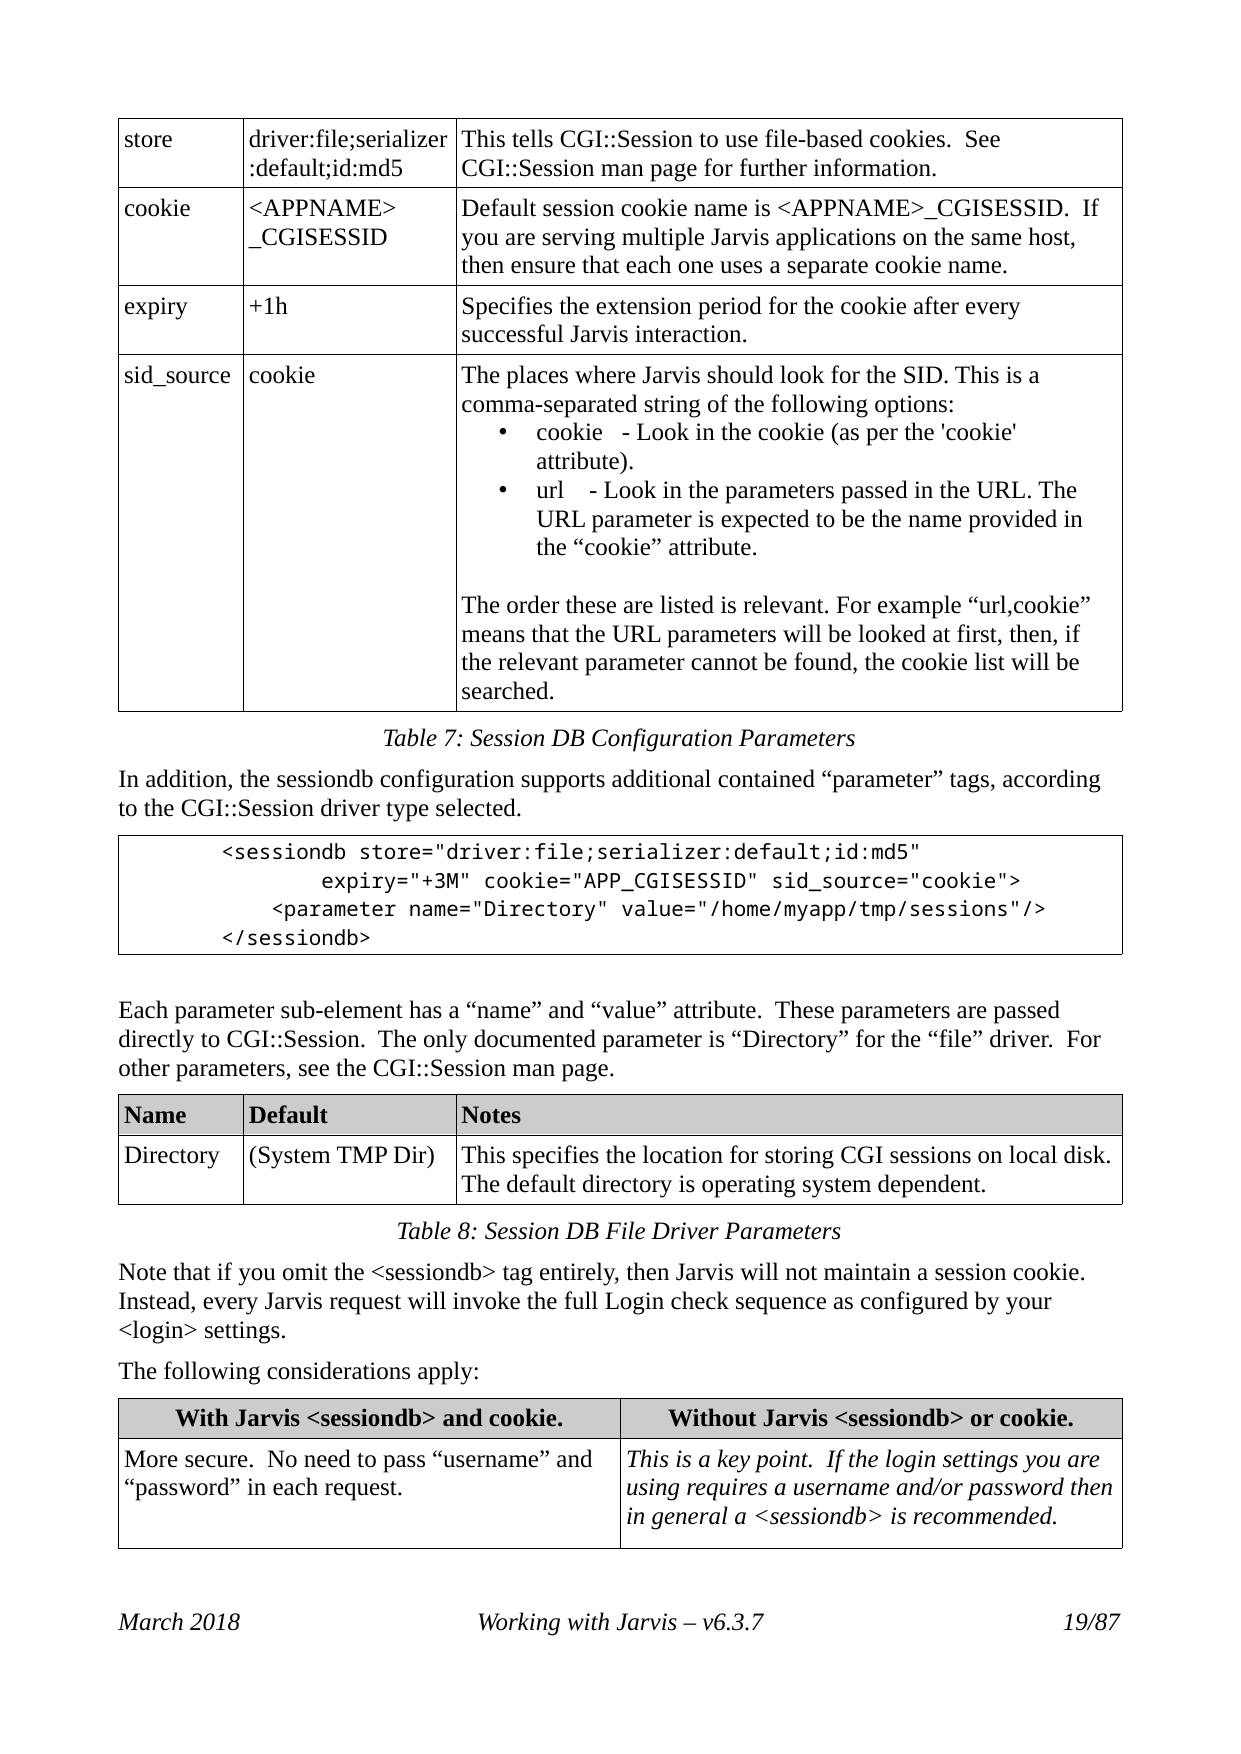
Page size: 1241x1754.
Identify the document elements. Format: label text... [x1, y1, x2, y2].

table_header With Jarvis <sessiondb> and cookie. [119, 1399, 620, 1438]
text Each parameter sub-element has a “name” and “value” attribute. These parameters are passed directly to CGI::Session. The only documented parameter is “Directory” for the “file” driver. For other parameters, see the CGI::Session man page. [118, 996, 1122, 1082]
text Table 7: Session DB Configuration Parameters [118, 723, 1122, 752]
text <sessiondb store="driver:file;serializer:default;id:md5" [119, 836, 1122, 863]
table_cell cookie [119, 188, 243, 285]
table_cell This specifies the location for storing CGI sessions on local disk. The default directory is operating system dependent. [457, 1136, 1122, 1204]
table_cell Default session cookie name is <APPNAME>_CGISESSID. If you are serving multiple Jarvis applications on the same host, then ensure that each one uses a separate cookie name. [457, 188, 1122, 285]
text In addition, the sessiondb configuration supports additional contained “parameter” tags, according to the CGI::Session driver type selected. [118, 764, 1122, 822]
text <parameter name="Directory" value="/home/myapp/tmp/sessions"/> [119, 891, 1122, 920]
table_cell This tells CGI::Session to use file-based cookies. See CGI::Session man page for further information. [457, 119, 1122, 187]
table_cell (System TMP Dir) [244, 1136, 456, 1204]
table_cell <APPNAME> _CGISESSID [244, 188, 456, 285]
text The following considerations apply: [118, 1356, 1122, 1385]
table_cell More secure. No need to pass “username” and “password” in each request. [119, 1439, 620, 1548]
table_header Name [119, 1095, 243, 1134]
text </sessiondb> [119, 920, 1122, 954]
table_cell Specifies the extension period for the cookie after every successful Jarvis interaction. [457, 286, 1122, 354]
table_cell +1h [244, 286, 456, 354]
table_cell Directory [119, 1136, 243, 1204]
table_cell This is a key point. If the login settings you are using requires a username and/or password then in general a <sessiondb> is recommended. [621, 1439, 1122, 1548]
text expiry="+3M" cookie="APP_CGISESSID" sid_source="cookie"> [119, 863, 1122, 891]
table_cell The places where Jarvis should look for the SID. This is a comma-separated string of the following options: cookie - Look in the cookie (as per the 'cookie' attribute). url - Look in the parameters passed in the URL. The URL parameter is expected to be the name provided in the “cookie” attribute. The order these are listed is relevant. For example “url,cookie” means that the URL parameters will be looked at first, then, if the relevant parameter cannot be found, the cookie list will be searched. [457, 355, 1122, 711]
table_cell cookie [244, 355, 456, 711]
table_header Without Jarvis <sessiondb> or cookie. [621, 1399, 1122, 1438]
table_cell sid_source [119, 355, 243, 711]
table_cell store [119, 119, 243, 187]
table_header Notes [457, 1095, 1122, 1134]
table_cell expiry [119, 286, 243, 354]
text Table 8: Session DB File Driver Parameters [118, 1216, 1122, 1245]
text Note that if you omit the <sessiondb> tag entirely, then Jarvis will not maintain a session cookie. Instead, every Jarvis request will invoke the full Login check sequence as configured by your <login> settings. [118, 1257, 1122, 1344]
table_cell driver:file;serializer :default;id:md5 [244, 119, 456, 187]
table_header Default [244, 1095, 456, 1134]
